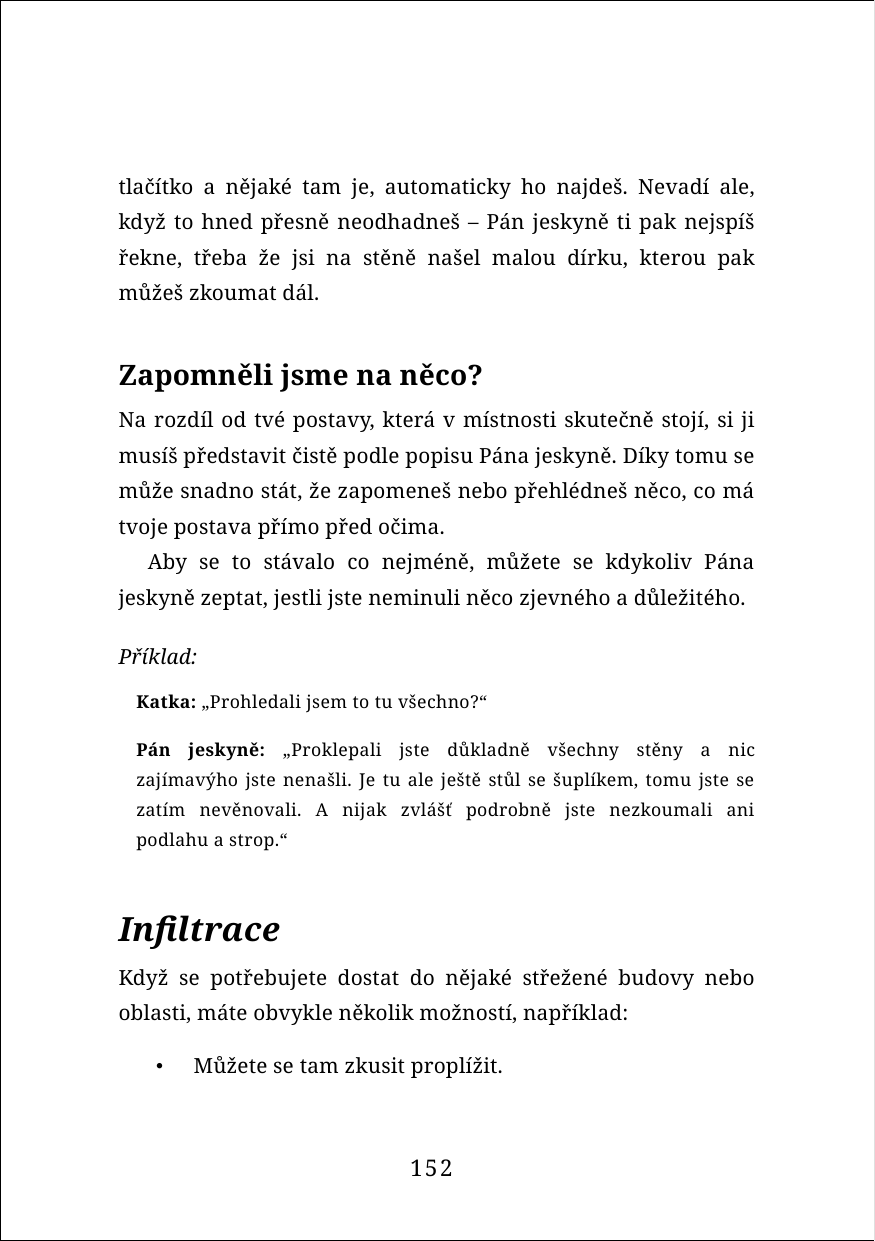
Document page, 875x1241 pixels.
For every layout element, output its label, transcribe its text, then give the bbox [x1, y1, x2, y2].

text Na rozdíl od tvé postavy, která v místnosti skutečně stojí, si ji musíš představit čistě podle popisu Pána jeskyně. Díky tomu se může snadno stát, že zapomeneš nebo přehlédneš něco, co má tvoje postava přímo před očima. Aby se to stávalo co nejméně, můžete se kdykoliv Pána jeskyně zeptat, jestli jste neminuli něco zjevného a důležitého. [118, 405, 756, 611]
text Příklad: [118, 642, 756, 671]
list Můžete se tam zkusit proplížit. [156, 1051, 756, 1080]
subtitle Zapomněli jsme na něco? [118, 355, 756, 393]
text Pán jeskyně: „Proklepali jste důkladně všechny stěny a nic zajímavýho jste nenašli. Je tu ale ještě stůl se šuplíkem, tomu jste se zatím nevěnovali. A nijak zvlášť podrobně jste nezkoumali ani podlahu a strop.“ [136, 737, 756, 852]
text tlačítko a nějaké tam je, automaticky ho najdeš. Nevadí ale, když to hned přesně neodhadneš – Pán jeskyně ti pak nejspíš řekne, třeba že jsi na stěně našel malou dírku, kterou pak můžeš zkoumat dál. [118, 172, 756, 307]
text Katka: „Prohledali jsem to tu všechno?“ [136, 689, 756, 713]
subtitle Infiltrace [118, 905, 756, 951]
text Když se potřebujete dostat do nějaké střežené budovy nebo oblasti, máte obvykle několik možností, například: [118, 963, 756, 1027]
